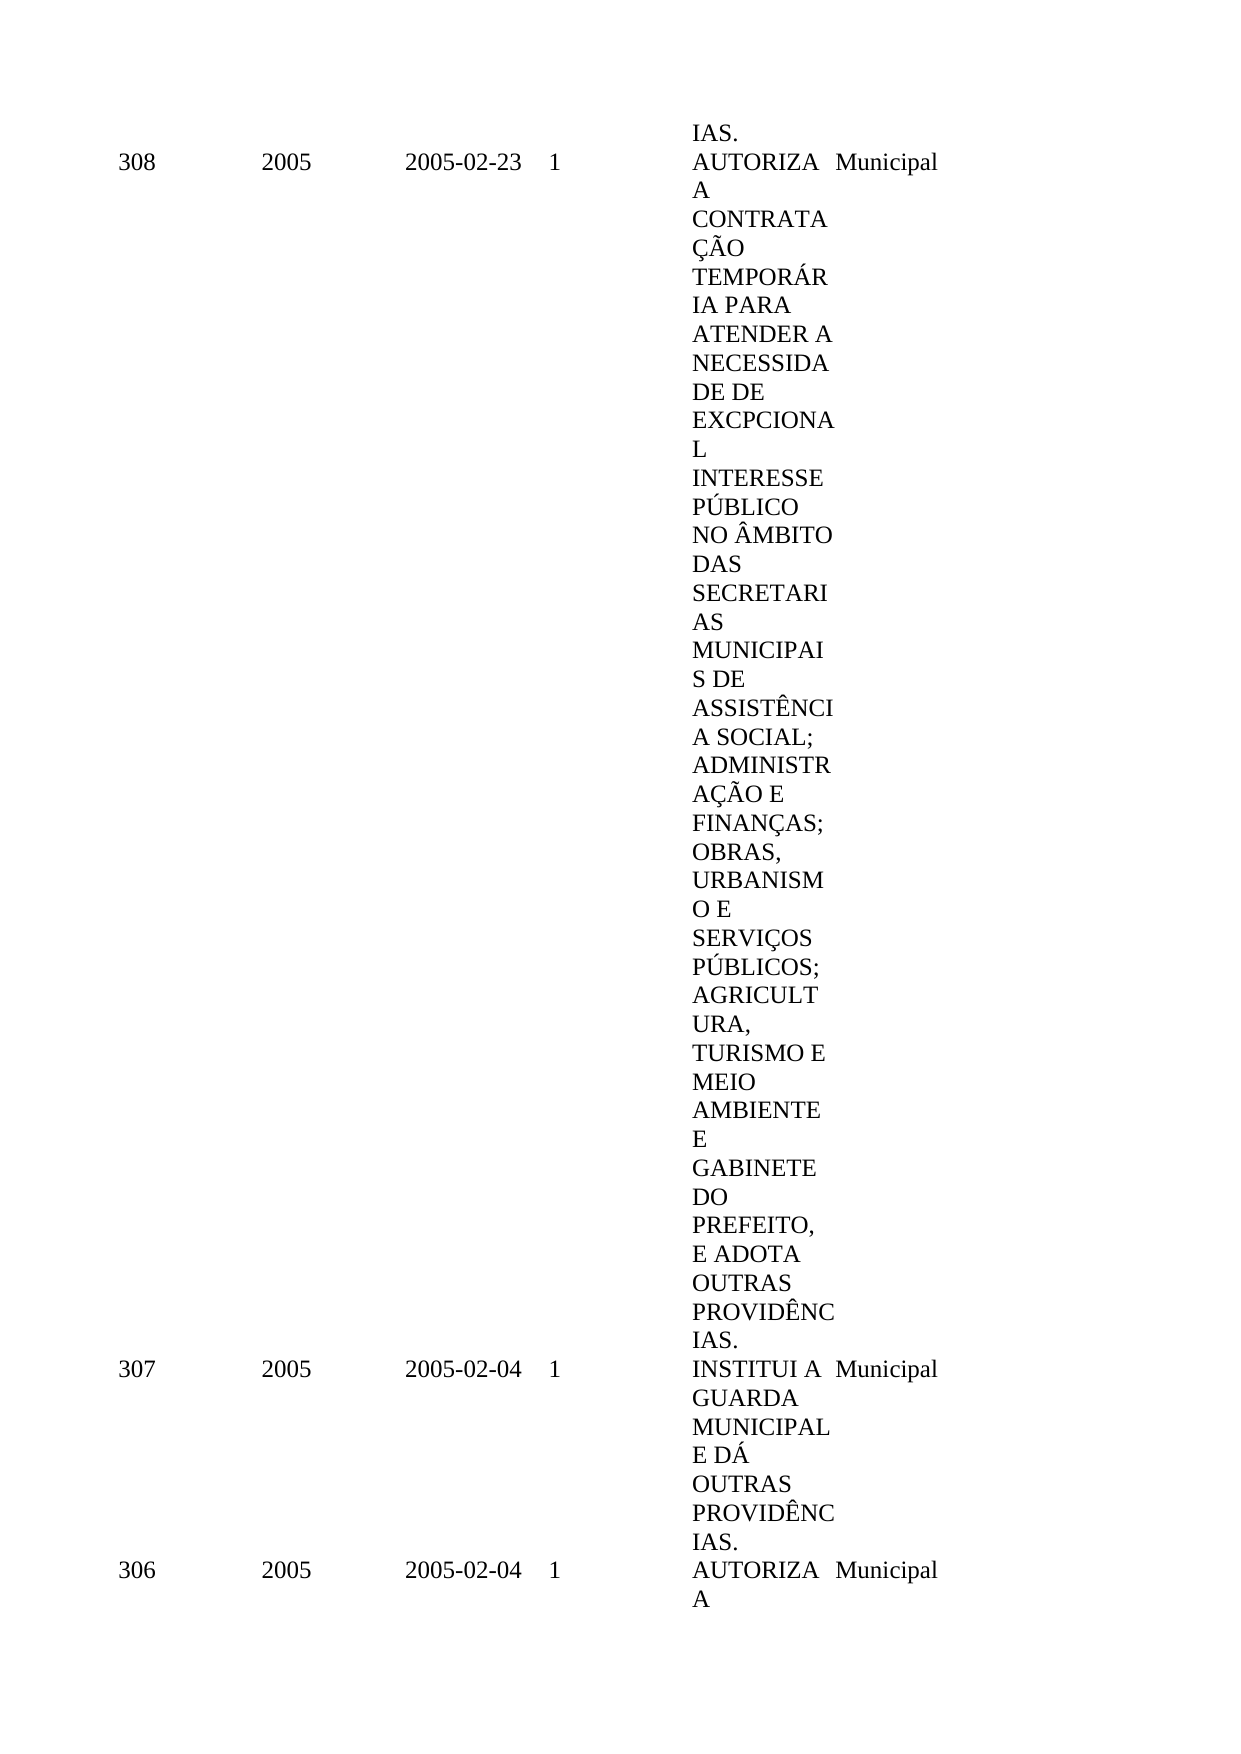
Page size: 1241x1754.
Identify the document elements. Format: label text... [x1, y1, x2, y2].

table_cell 1 [548, 147, 692, 1354]
table_cell [979, 1354, 1122, 1556]
table_cell [261, 118, 405, 147]
table_cell 2005-02-04 [405, 1556, 548, 1613]
table_cell [979, 147, 1122, 1354]
table_cell 1 [548, 1354, 692, 1556]
table_cell INSTITUI A GUARDA MUNICIPAL E DÁ OUTRAS PROVIDÊNCIAS. [692, 1354, 835, 1556]
table_cell [118, 118, 261, 147]
table_cell 2005-02-23 [405, 147, 548, 1354]
table_cell AUTORIZA A [692, 1556, 835, 1613]
table_cell [979, 1556, 1122, 1613]
table_cell 2005-02-04 [405, 1354, 548, 1556]
table_cell [548, 118, 692, 147]
table_cell 2005 [261, 1354, 405, 1556]
table_cell 308 [118, 147, 261, 1354]
table_cell 307 [118, 1354, 261, 1556]
table_cell IAS. [692, 118, 835, 147]
table_cell 2005 [261, 147, 405, 1354]
table_cell 2005 [261, 1556, 405, 1613]
table_cell [979, 118, 1122, 147]
table_cell Municipal [835, 147, 979, 1354]
table_cell [835, 118, 979, 147]
table_cell Municipal [835, 1556, 979, 1613]
table_cell [405, 118, 548, 147]
table_cell Municipal [835, 1354, 979, 1556]
table_cell 306 [118, 1556, 261, 1613]
table_cell AUTORIZA A CONTRATAÇÃO TEMPORÁRIA PARA ATENDER A NECESSIDADE DE EXCPCIONAL INTERESSE PÚBLICO NO ÂMBITO DAS SECRETARIAS MUNICIPAIS DE ASSISTÊNCIA SOCIAL; ADMINISTRAÇÃO E FINANÇAS; OBRAS, URBANISMO E SERVIÇOS PÚBLICOS; AGRICULTURA, TURISMO E MEIO AMBIENTE E GABINETE DO PREFEITO, E ADOTA OUTRAS PROVIDÊNCIAS. [692, 147, 835, 1354]
table_cell 1 [548, 1556, 692, 1613]
